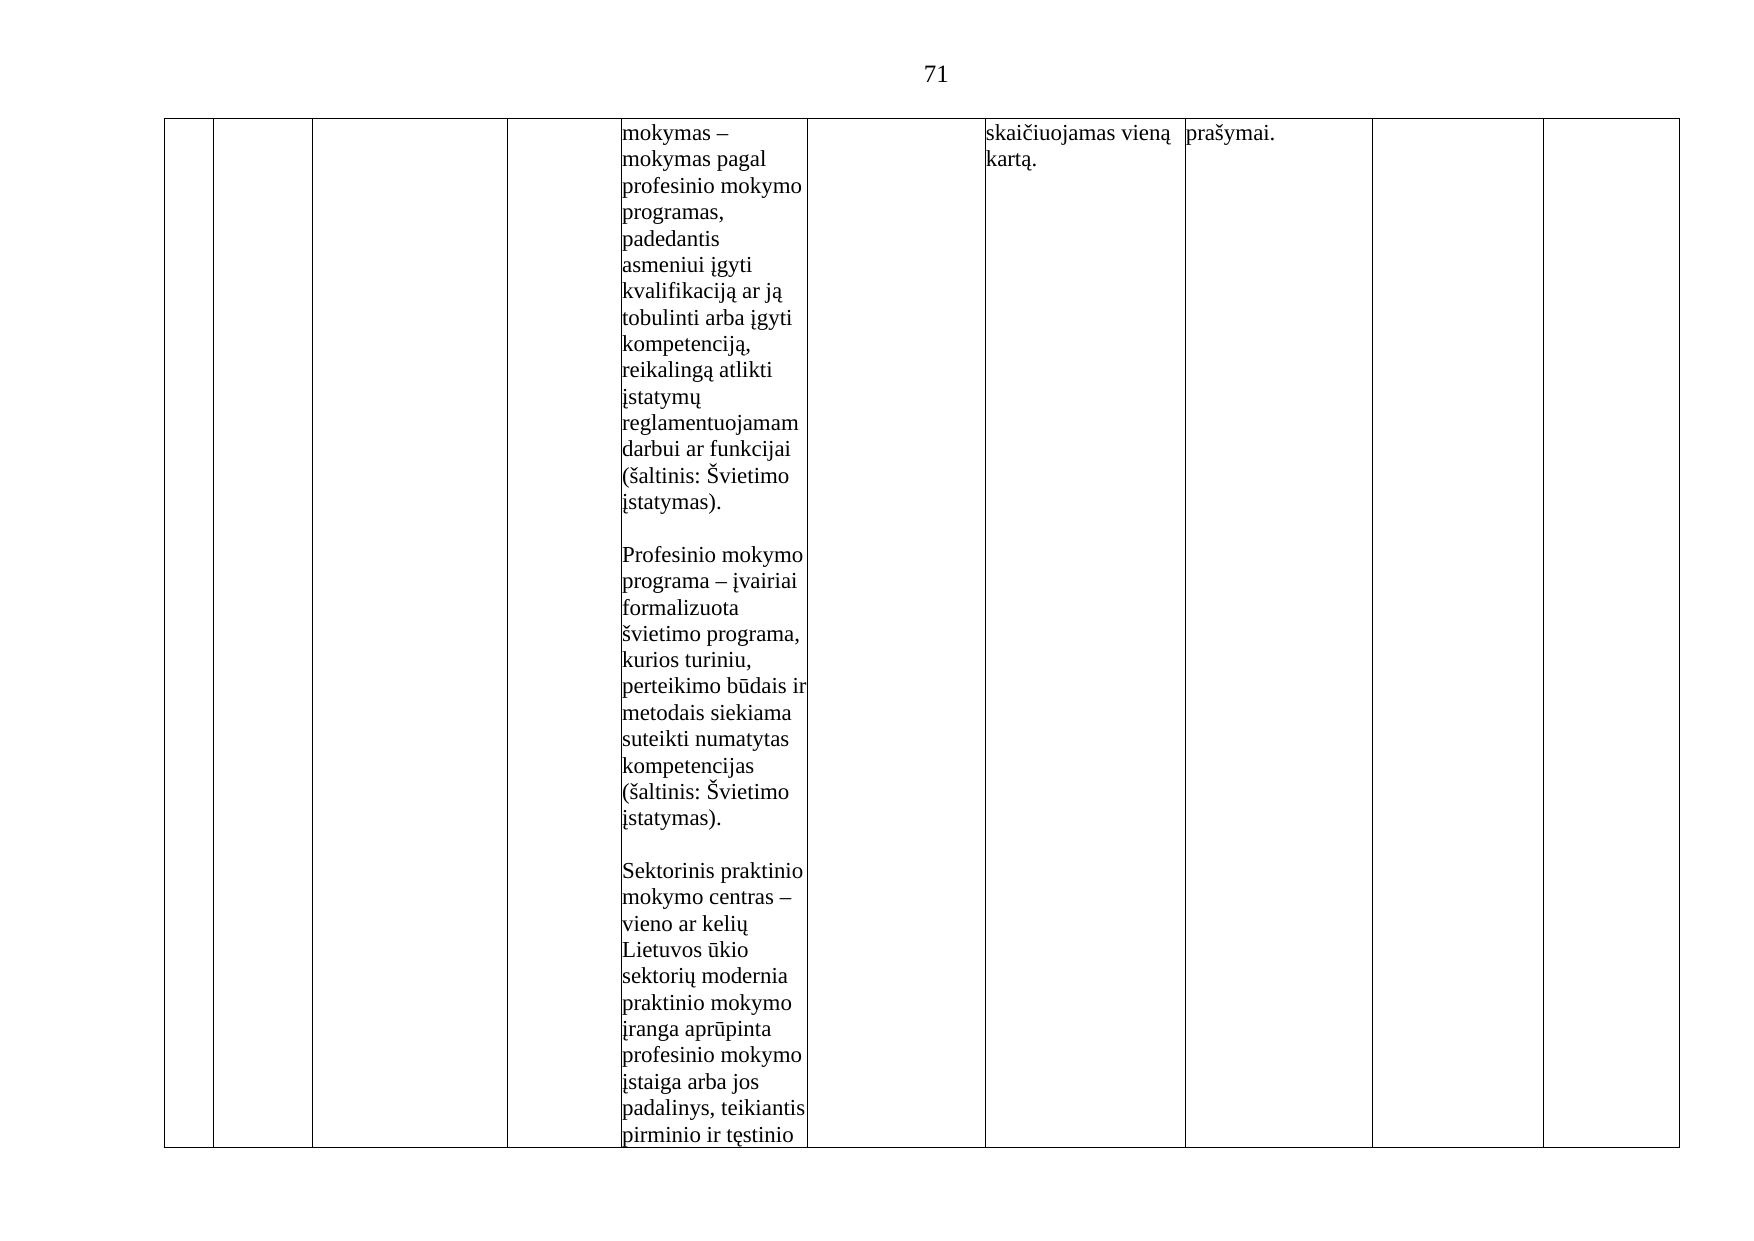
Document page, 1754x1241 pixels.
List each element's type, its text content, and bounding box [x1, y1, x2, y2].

table_cell prašymai. [1186, 119, 1372, 1147]
table_cell skaičiuojamas vieną kartą. [986, 119, 1185, 1147]
table_cell [508, 119, 621, 1147]
table_cell [1373, 119, 1543, 1147]
table_cell [313, 119, 507, 1147]
table_cell [214, 119, 312, 1147]
table_cell [165, 119, 213, 1147]
table_cell mokymas – mokymas pagal profesinio mokymo programas, padedantis asmeniui įgyti kvalifikaciją ar ją tobulinti arba įgyti kompetenciją, reikalingą atlikti įstatymų reglamentuojamam darbui ar funkcijai (šaltinis: Švietimo įstatymas). Profesinio mokymo programa – įvairiai formalizuota švietimo programa, kurios turiniu, perteikimo būdais ir metodais siekiama suteikti numatytas kompetencijas (šaltinis: Švietimo įstatymas). Sektorinis praktinio mokymo centras – vieno ar kelių Lietuvos ūkio sektorių modernia praktinio mokymo įranga aprūpinta profesinio mokymo įstaiga arba jos padalinys, teikiantis pirminio ir tęstinio [622, 119, 807, 1147]
table_cell [808, 119, 985, 1147]
table_cell [1544, 119, 1679, 1147]
